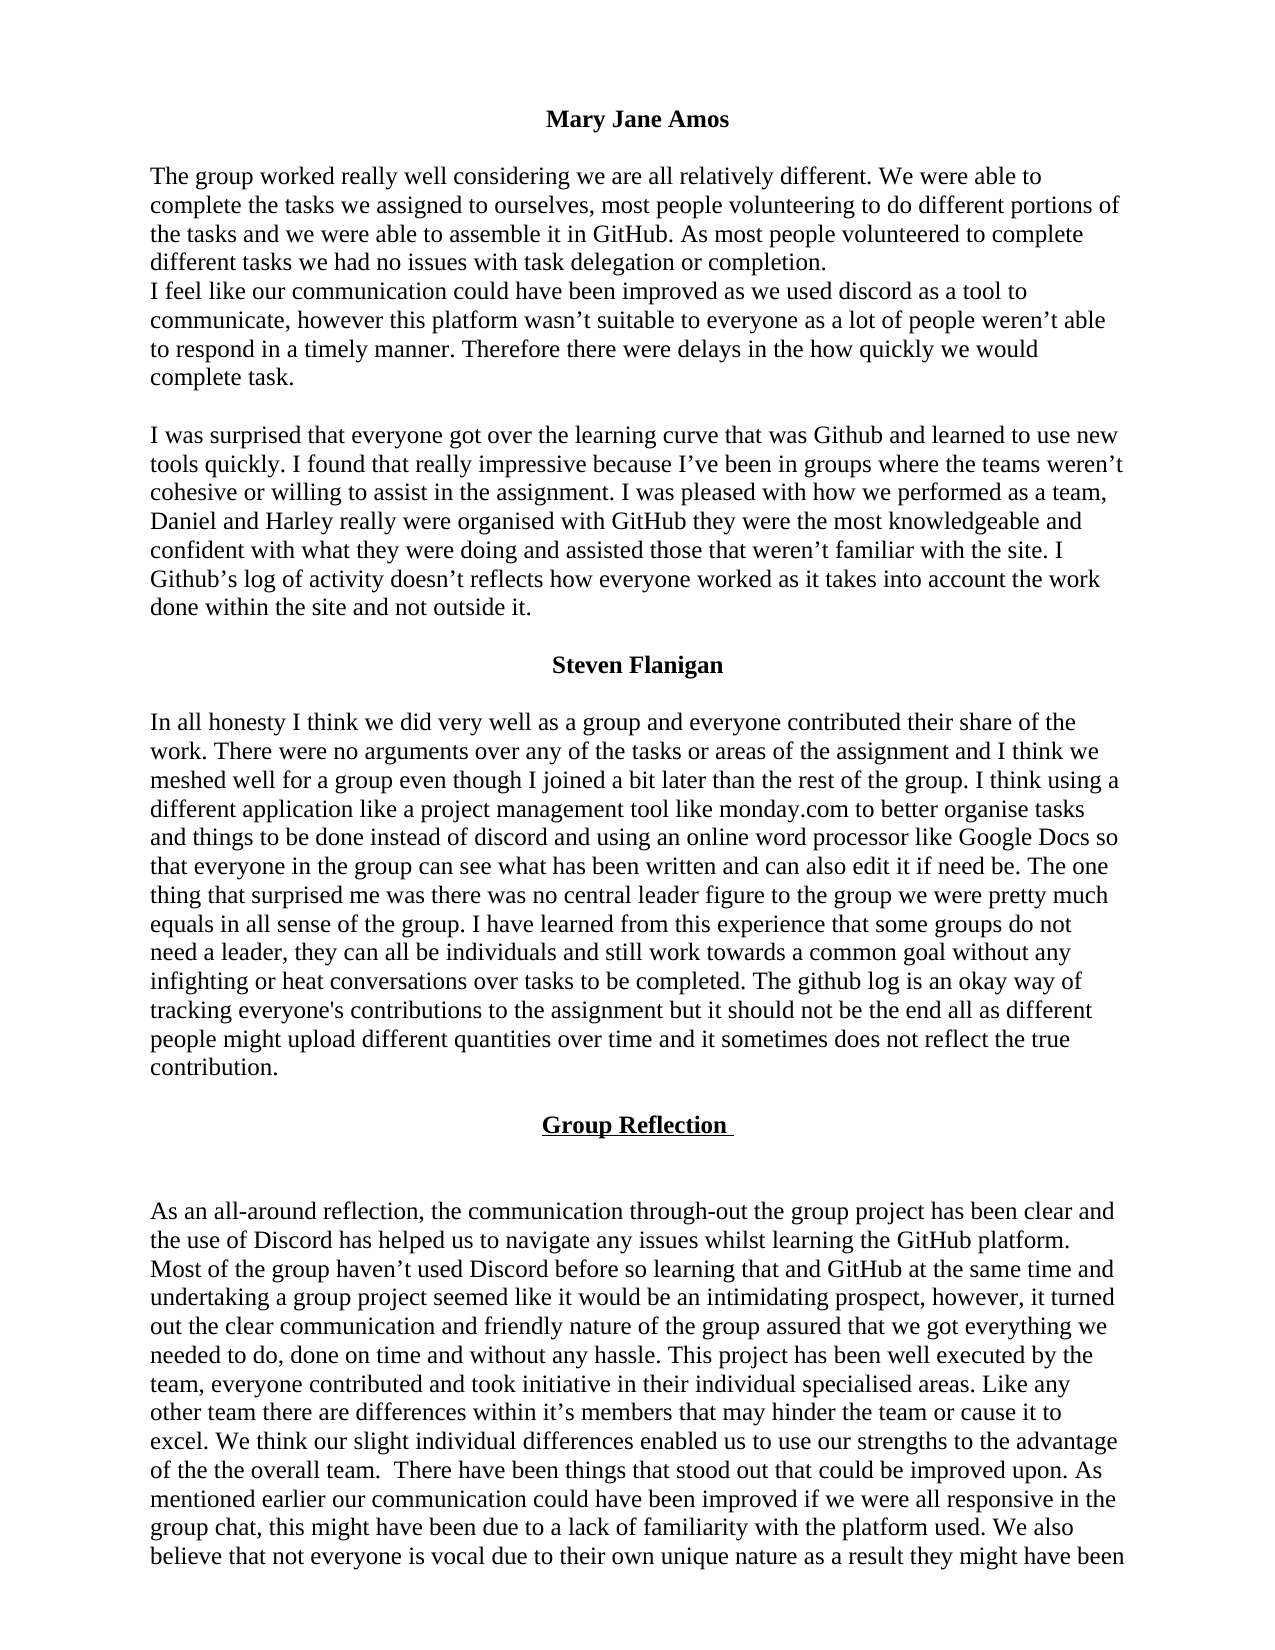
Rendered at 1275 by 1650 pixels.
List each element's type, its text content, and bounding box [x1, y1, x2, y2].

text Steven Flanigan [150, 650, 1125, 679]
text I was surprised that everyone got over the learning curve that was Github and learned to use new tools quickly. I found that really impressive because I’ve been in groups where the teams weren’t cohesive or willing to assist in the assignment. I was pleased with how we performed as a team, Daniel and Harley really were organised with GitHub they were the most knowledgeable and confident with what they were doing and assisted those that weren’t familiar with the site. I Github’s log of activity doesn’t reflects how everyone worked as it takes into account the work done within the site and not outside it. [150, 420, 1125, 621]
text I feel like our communication could have been improved as we used discord as a tool to communicate, however this platform wasn’t suitable to everyone as a lot of people weren’t able to respond in a timely manner. Therefore there were delays in the how quickly we would complete task. [150, 276, 1125, 391]
text The group worked really well considering we are all relatively different. We were able to complete the tasks we assigned to ourselves, most people volunteering to do different portions of the tasks and we were able to assemble it in GitHub. As most people volunteered to complete different tasks we had no issues with task delegation or completion. [150, 161, 1125, 276]
text Group Reflection [150, 1110, 1125, 1139]
text In all honesty I think we did very well as a group and everyone contributed their share of the work. There were no arguments over any of the tasks or areas of the assignment and I think we meshed well for a group even though I joined a bit later than the rest of the group. I think using a different application like a project management tool like monday.com to better organise tasks and things to be done instead of discord and using an online word processor like Google Docs so that everyone in the group can see what has been written and can also edit it if need be. The one thing that surprised me was there was no central leader figure to the group we were pretty much equals in all sense of the group. I have learned from this experience that some groups do not need a leader, they can all be individuals and still work towards a common goal without any infighting or heat conversations over tasks to be completed. The github log is an okay way of tracking everyone's contributions to the assignment but it should not be the end all as different people might upload different quantities over time and it sometimes does not reflect the true contribution. [150, 707, 1125, 1081]
text Mary Jane Amos [150, 104, 1125, 132]
text As an all-around reflection, the communication through-out the group project has been clear and the use of Discord has helped us to navigate any issues whilst learning the GitHub platform. Most of the group haven’t used Discord before so learning that and GitHub at the same time and undertaking a group project seemed like it would be an intimidating prospect, however, it turned out the clear communication and friendly nature of the group assured that we got everything we needed to do, done on time and without any hassle. This project has been well executed by the team, everyone contributed and took initiative in their individual specialised areas. Like any other team there are differences within it’s members that may hinder the team or cause it to excel. We think our slight individual differences enabled us to use our strengths to the advantage of the the overall team. There have been things that stood out that could be improved upon. As mentioned earlier our communication could have been improved if we were all responsive in the group chat, this might have been due to a lack of familiarity with the platform used. We also believe that not everyone is vocal due to their own unique nature as a result they might have been [150, 1196, 1125, 1570]
